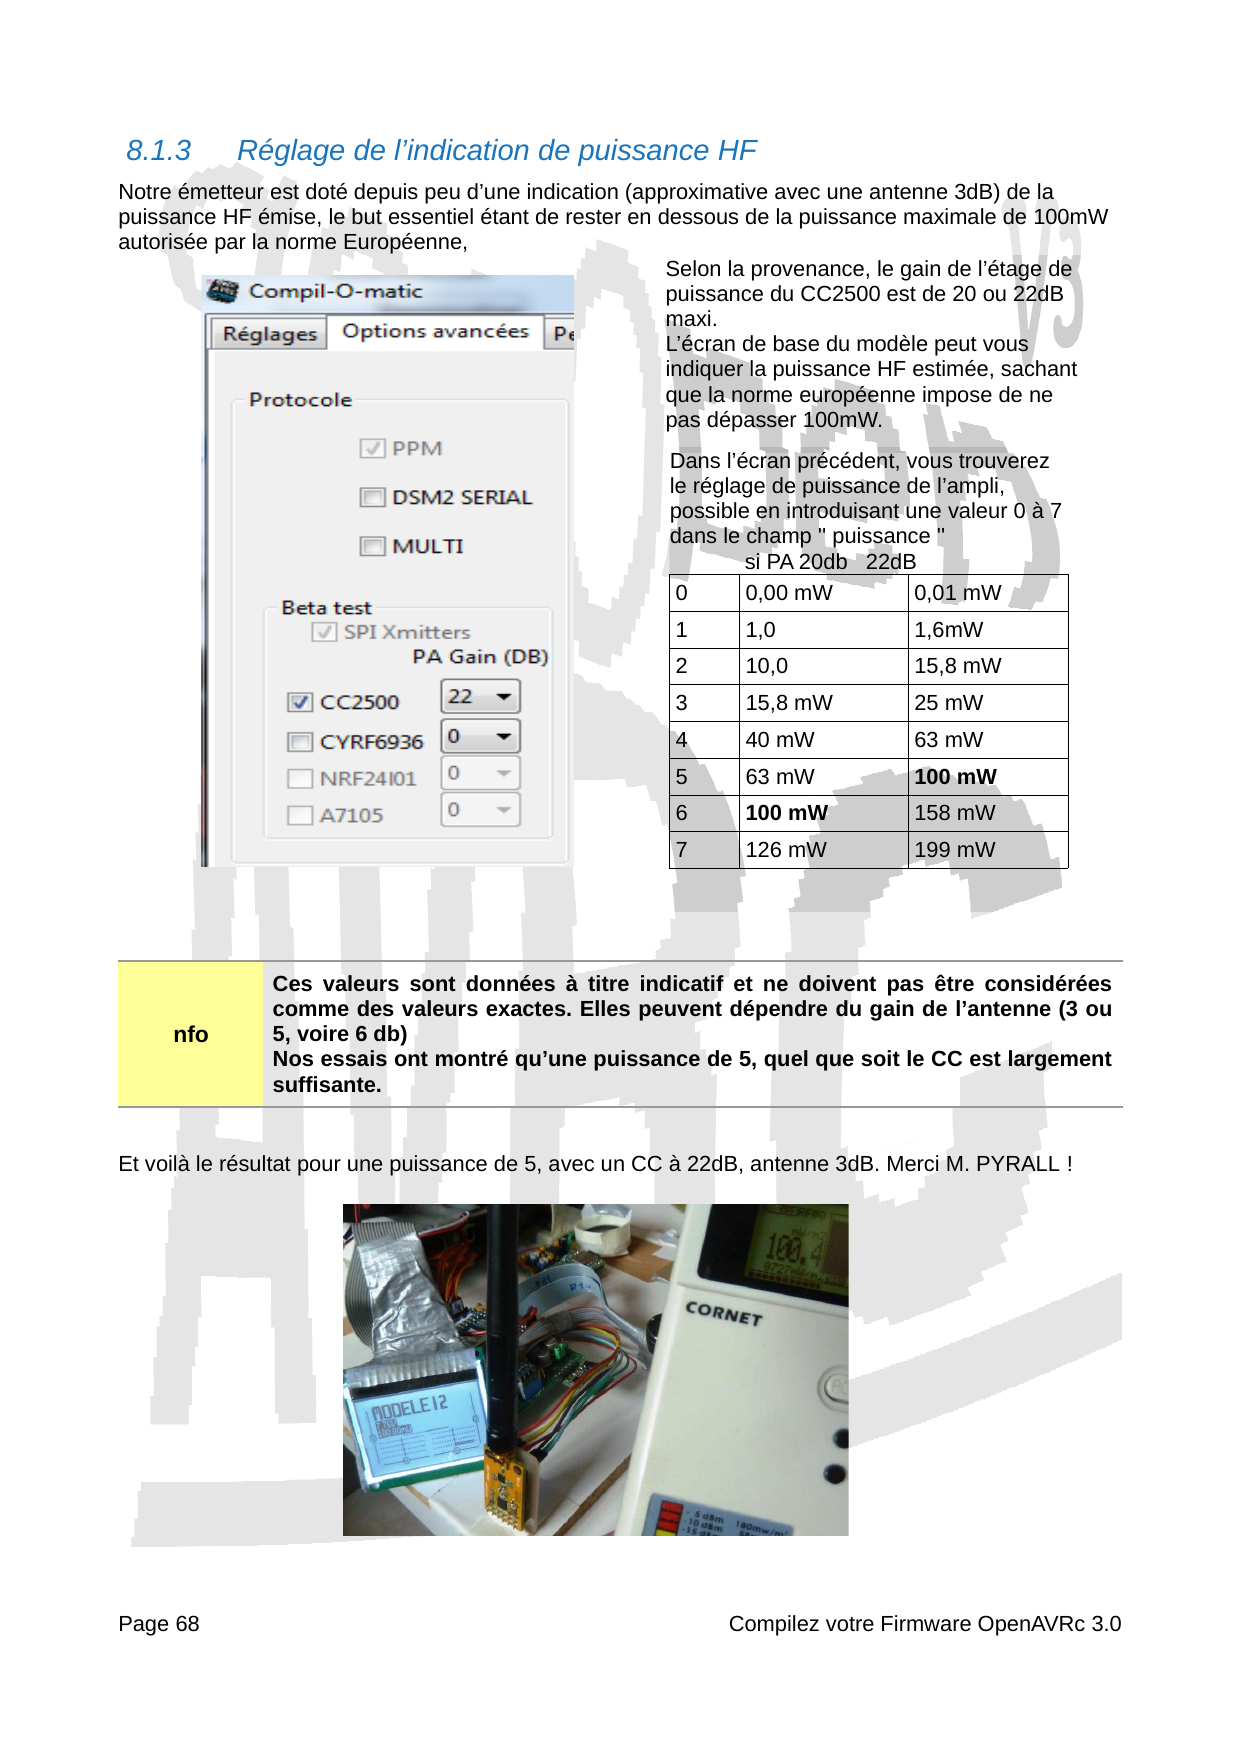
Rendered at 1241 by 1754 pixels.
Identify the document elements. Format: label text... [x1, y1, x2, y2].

table_cell 4 [670, 722, 739, 758]
picture [343, 1204, 849, 1536]
table_header 0,01 mW [909, 575, 1068, 611]
table_header nfo [118, 962, 263, 1106]
table_cell 6 [670, 796, 739, 831]
table_cell 158 mW [909, 796, 1068, 831]
table_cell 199 mW [909, 832, 1068, 868]
table_cell 1 [670, 612, 739, 647]
table_cell 126 mW [740, 832, 908, 868]
table_header 0 [670, 575, 739, 611]
table_cell 100 mW [740, 796, 908, 831]
text L’écran de base du modèle peut vous indiquer la puissance HF estimée, sachant que la norme européenne impose de ne pas dépasser 100mW. [665, 331, 1087, 432]
text Selon la provenance, le gain de l’étage de puissance du CC2500 est de 20 ou 22dB maxi. [665, 256, 1087, 331]
table_cell 1,6mW [909, 612, 1068, 647]
table_header Ces valeurs sont données à titre indicatif et ne doivent pas être considérées comme des valeurs exactes. Elles peuvent dépendre du gain de l’antenne (3 ou 5, voire 6 db) Nos essais ont montré qu’une puissance de 5, quel que soit le CC est largement suffisante. [264, 962, 1122, 1106]
table_cell 15,8 mW [740, 685, 908, 721]
table_cell 5 [670, 759, 739, 794]
table_header 0,00 mW [740, 575, 908, 611]
table_cell 63 mW [909, 722, 1068, 758]
subtitle Réglage de l’indication de puissance HF [118, 133, 1122, 166]
text Dans l’écran précédent, vous trouverez le réglage de puissance de l’ampli, possible en introduisant une valeur 0 à 7 dans le champ '' puissance '' [669, 448, 1068, 549]
table_cell 63 mW [740, 759, 908, 794]
text si PA 20db 22dB [669, 549, 1068, 574]
table_cell 40 mW [740, 722, 908, 758]
picture [201, 275, 574, 867]
text [665, 432, 1087, 452]
table_cell 25 mW [909, 685, 1068, 721]
text Et voilà le résultat pour une puissance de 5, avec un CC à 22dB, antenne 3dB. Merci M. PYRALL ! [118, 1151, 1122, 1176]
table_cell 2 [670, 649, 739, 684]
table_cell 10,0 [740, 649, 908, 684]
table_cell 15,8 mW [909, 649, 1068, 684]
text Notre émetteur est doté depuis peu d’une indication (approximative avec une antenne 3dB) de la puissance HF émise, le but essentiel étant de rester en dessous de la puissance maximale de 100mW autorisée par la norme Européenne, [118, 179, 1122, 254]
table_cell 3 [670, 685, 739, 721]
table_cell 7 [670, 832, 739, 868]
table_cell 1,0 [740, 612, 908, 647]
table_cell 100 mW [909, 759, 1068, 794]
